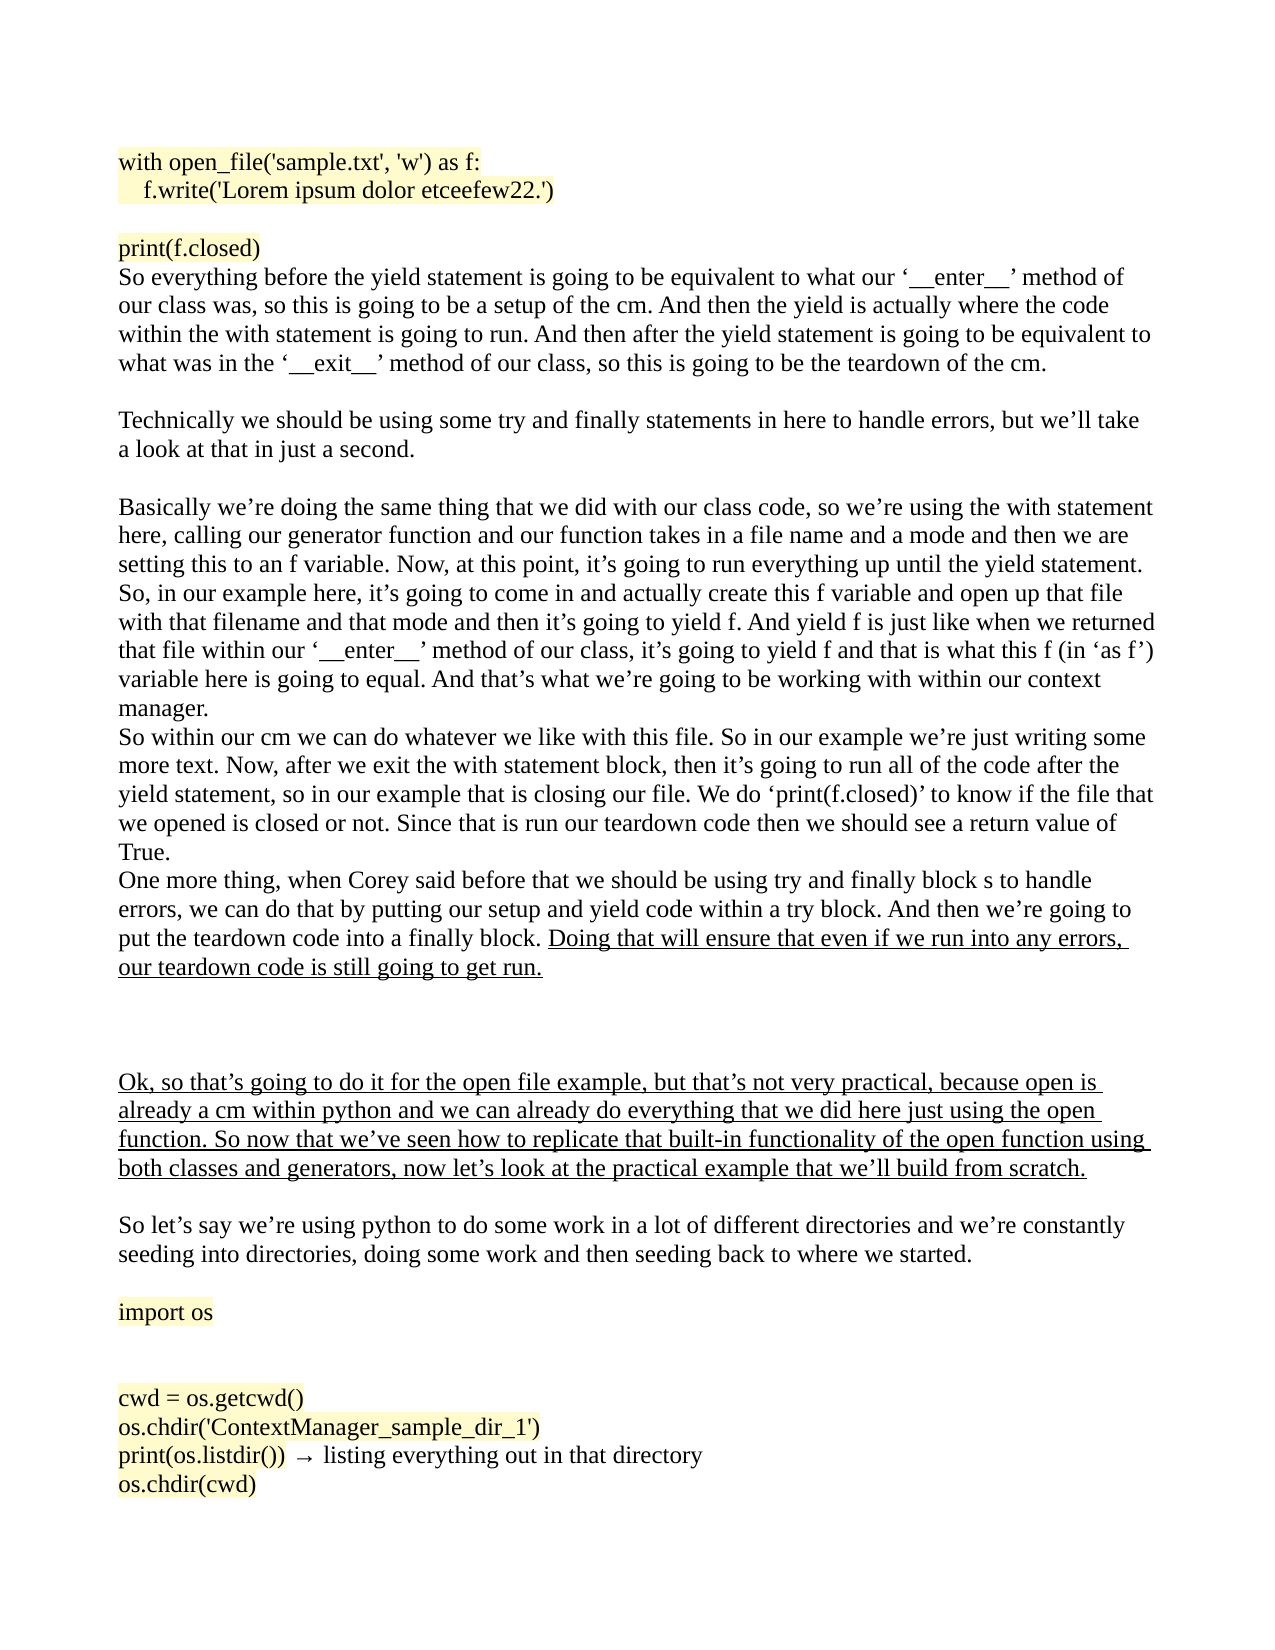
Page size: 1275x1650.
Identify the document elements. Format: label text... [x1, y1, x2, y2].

text os.chdir(cwd) [118, 1469, 1157, 1498]
text print(os.listdir()) → listing everything out in that directory [118, 1441, 1157, 1469]
text So everything before the yield statement is going to be equivalent to what our ‘__enter__’ method of our class was, so this is going to be a setup of the cm. And then the yield is actually where the code within the with statement is going to run. And then after the yield statement is going to be equivalent to what was in the ‘__exit__’ method of our class, so this is going to be the teardown of the cm. [118, 262, 1157, 377]
text So within our cm we can do whatever we like with this file. So in our example we’re just writing some more text. Now, after we exit the with statement block, then it’s going to run all of the code after the yield statement, so in our example that is closing our file. We do ‘print(f.closed)’ to know if the file that we opened is closed or not. Since that is run our teardown code then we should see a return value of True. [118, 722, 1157, 866]
text print(f.closed) [118, 233, 1157, 262]
text One more thing, when Corey said before that we should be using try and finally block s to handle errors, we can do that by putting our setup and yield code within a try block. And then we’re going to put the teardown code into a finally block. Doing that will ensure that even if we run into any errors, our teardown code is still going to get run. [118, 866, 1157, 981]
text cwd = os.getcwd() [118, 1383, 1157, 1412]
text with open_file('sample.txt', 'w') as f: [118, 147, 1157, 176]
text Technically we should be using some try and finally statements in here to handle errors, but we’ll take a look at that in just a second. [118, 406, 1157, 463]
text os.chdir('ContextManager_sample_dir_1') [118, 1412, 1157, 1441]
text So let’s say we’re using python to do some work in a lot of different directories and we’re constantly seeding into directories, doing some work and then seeding back to where we started. [118, 1211, 1157, 1268]
text Ok, so that’s going to do it for the open file example, but that’s not very practical, because open is already a cm within python and we can already do everything that we did here just using the open function. So now that we’ve seen how to replicate that built-in functionality of the open function using both classes and generators, now let’s look at the practical example that we’ll build from scratch. [118, 1067, 1157, 1182]
text import os [118, 1297, 1157, 1326]
text Basically we’re doing the same thing that we did with our class code, so we’re using the with statement here, calling our generator function and our function takes in a file name and a mode and then we are setting this to an f variable. Now, at this point, it’s going to run everything up until the yield statement. So, in our example here, it’s going to come in and actually create this f variable and open up that file with that filename and that mode and then it’s going to yield f. And yield f is just like when we returned that file within our ‘__enter__’ method of our class, it’s going to yield f and that is what this f (in ‘as f’) variable here is going to equal. And that’s what we’re going to be working with within our context manager. [118, 492, 1157, 722]
text f.write('Lorem ipsum dolor etceefew22.') [118, 176, 1157, 204]
